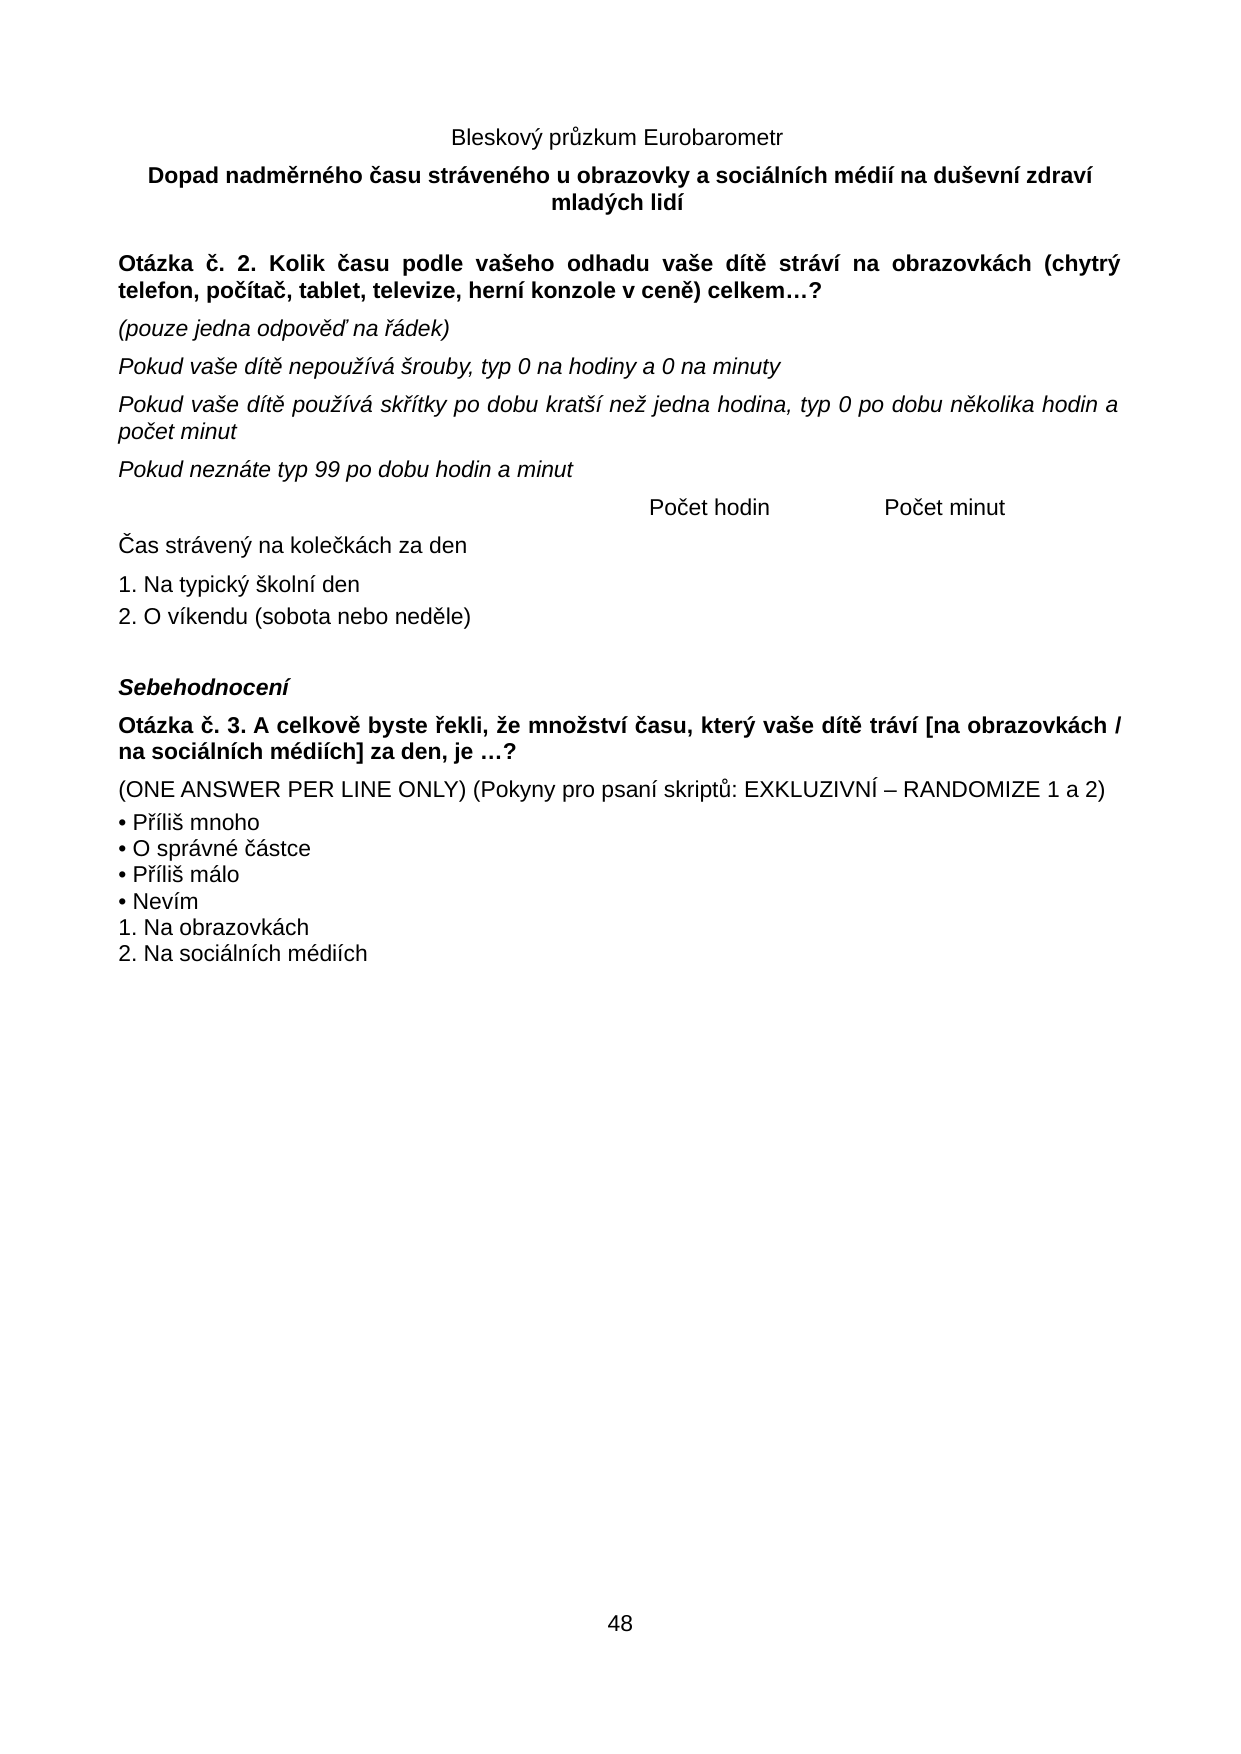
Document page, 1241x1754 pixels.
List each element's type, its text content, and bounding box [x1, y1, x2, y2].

table_cell [884, 527, 1122, 565]
text (ONE ANSWER PER LINE ONLY) (Pokyny pro psaní skriptů: EXKLUZIVNÍ – RANDOMIZE 1 a 2) [118, 776, 1122, 803]
text Pokud neznáte typ 99 po dobu hodin a minut [118, 456, 1122, 482]
text (pouze jedna odpověď na řádek) [118, 315, 1122, 341]
text Otázka č. 2. Kolik času podle vašeho odhadu vaše dítě stráví na obrazovkách (chytrý telefon, počítač, tablet, televize, herní konzole v ceně) celkem…? [118, 250, 1122, 303]
text Sebehodnocení [118, 673, 1122, 700]
table_header Počet hodin [649, 488, 884, 527]
table_cell Čas strávený na kolečkách za den [118, 527, 649, 565]
text • O správné částce [118, 835, 1122, 861]
text • Příliš málo [118, 861, 1122, 888]
text • Nevím [118, 888, 1122, 914]
text Otázka č. 3. A celkově byste řekli, že množství času, který vaše dítě tráví [na obrazovkách / na sociálních médiích] za den, je …? [118, 712, 1122, 764]
text 1. Na typický školní den [118, 571, 1122, 597]
text Pokud vaše dítě nepoužívá šrouby, typ 0 na hodiny a 0 na minuty [118, 353, 1122, 379]
table_cell [649, 527, 884, 565]
text • Příliš mnoho [118, 809, 1122, 835]
table_header Počet minut [884, 488, 1122, 527]
text 1. Na obrazovkách [118, 914, 1122, 940]
text Pokud vaše dítě používá skřítky po dobu kratší než jedna hodina, typ 0 po dobu několika hodin a počet minut [118, 391, 1122, 444]
table_header [118, 488, 649, 527]
text 2. Na sociálních médiích [118, 940, 1122, 967]
text 2. O víkendu (sobota nebo neděle) [118, 603, 1122, 629]
